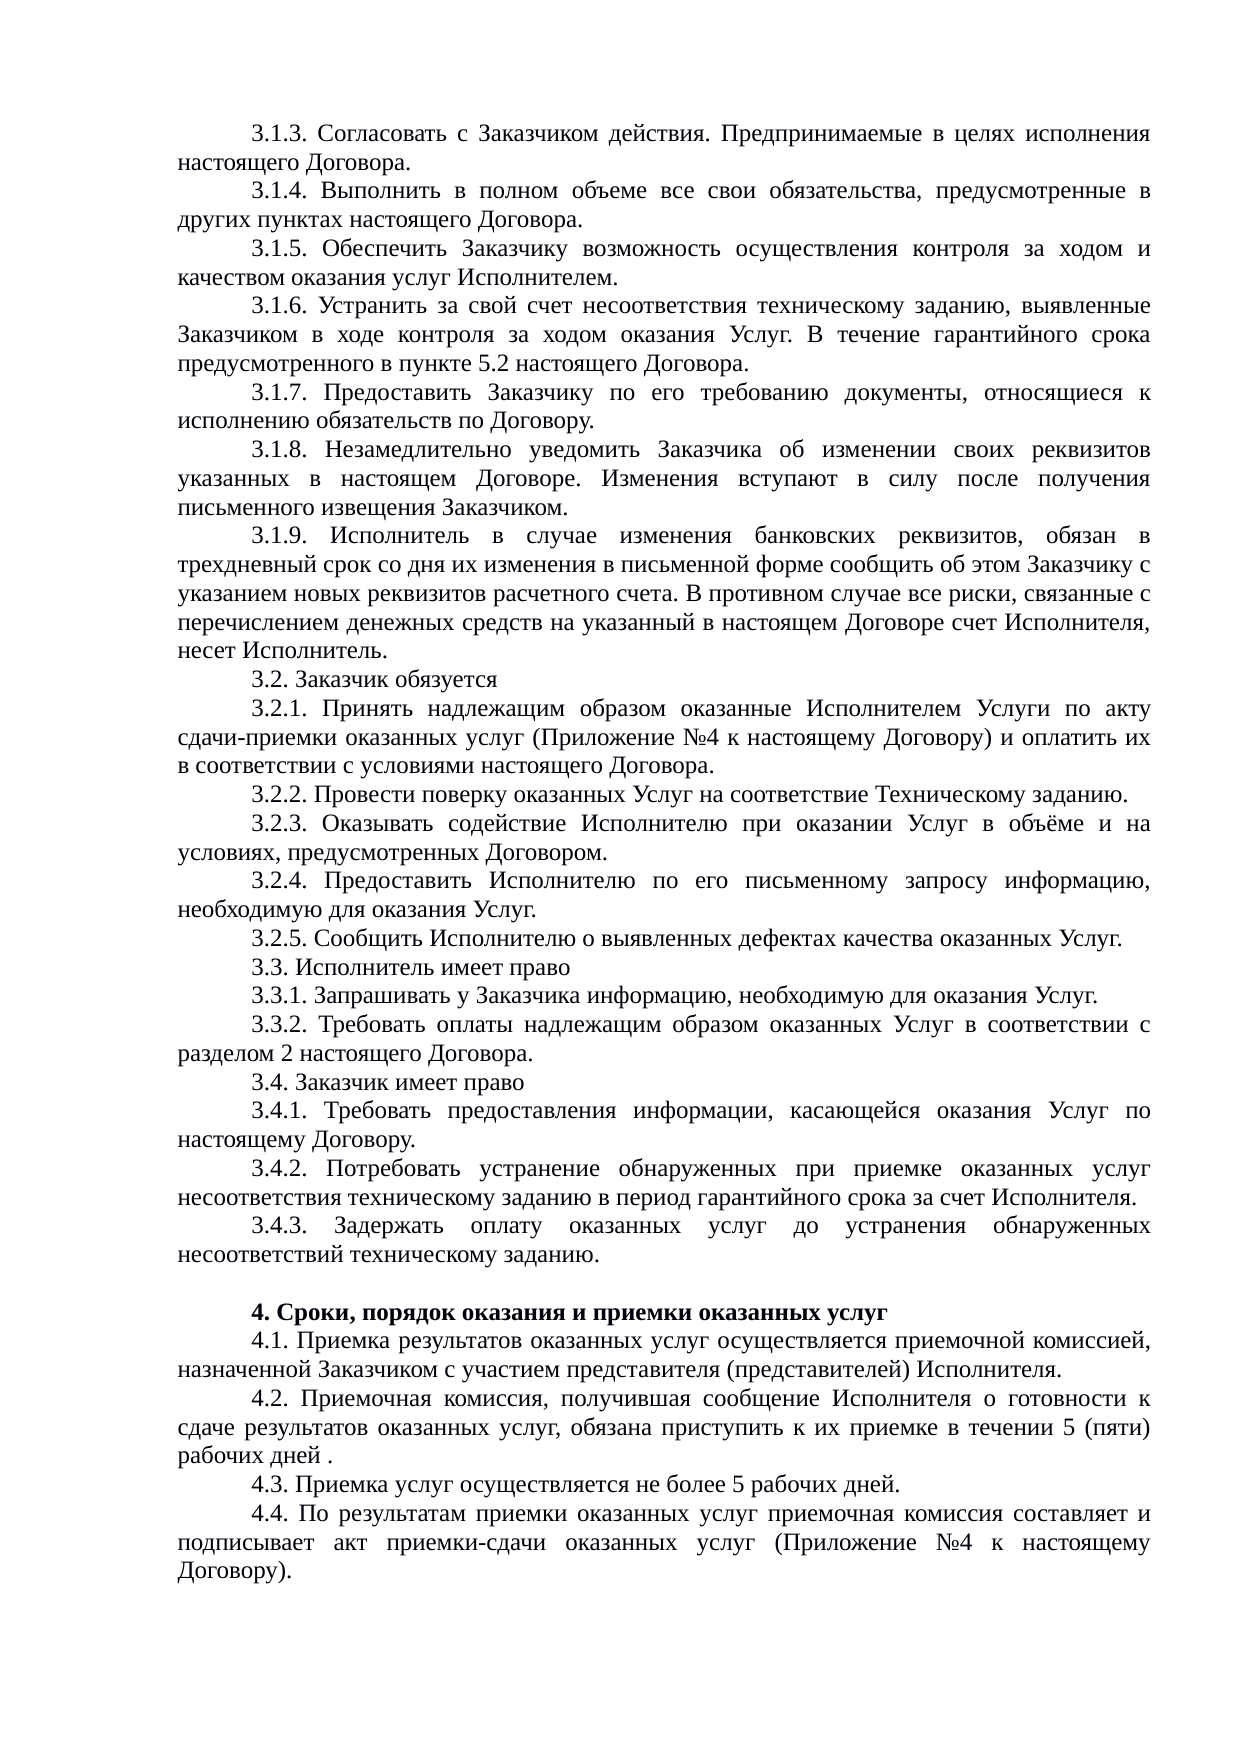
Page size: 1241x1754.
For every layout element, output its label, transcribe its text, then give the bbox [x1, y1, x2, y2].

text 3.4. Заказчик имеет право [177, 1067, 1152, 1096]
text 3.2.1. Принять надлежащим образом оказанные Исполнителем Услуги по акту сдачи-приемки оказанных услуг (Приложение №4 к настоящему Договору) и оплатить их в соответствии с условиями настоящего Договора. [177, 693, 1152, 779]
text 3.1.9. Исполнитель в случае изменения банковских реквизитов, обязан в трехдневный срок со дня их изменения в письменной форме сообщить об этом Заказчику с указанием новых реквизитов расчетного счета. В противном случае все риски, связанные с перечислением денежных средств на указанный в настоящем Договоре счет Исполнителя, несет Исполнитель. [177, 521, 1152, 664]
text 3.1.8. Незамедлительно уведомить Заказчика об изменении своих реквизитов указанных в настоящем Договоре. Изменения вступают в силу после получения письменного извещения Заказчиком. [177, 434, 1152, 521]
text 3.4.2. Потребовать устранение обнаруженных при приемке оказанных услуг несоответствия техническому заданию в период гарантийного срока за счет Исполнителя. [177, 1153, 1152, 1211]
text 4. Сроки, порядок оказания и приемки оказанных услуг [177, 1297, 1152, 1326]
text 3.1.4. Выполнить в полном объеме все свои обязательства, предусмотренные в других пунктах настоящего Договора. [177, 176, 1152, 233]
text 3.1.3. Согласовать с Заказчиком действия. Предпринимаемые в целях исполнения настоящего Договора. [177, 118, 1152, 176]
text 3.1.6. Устранить за свой счет несоответствия техническому заданию, выявленные Заказчиком в ходе контроля за ходом оказания Услуг. В течение гарантийного срока предусмотренного в пункте 5.2 настоящего Договора. [177, 291, 1152, 377]
text 3.1.7. Предоставить Заказчику по его требованию документы, относящиеся к исполнению обязательств по Договору. [177, 377, 1152, 434]
text 3.4.1. Требовать предоставления информации, касающейся оказания Услуг по настоящему Договору. [177, 1096, 1152, 1153]
text 3.3.2. Требовать оплаты надлежащим образом оказанных Услуг в соответствии с разделом 2 настоящего Договора. [177, 1009, 1152, 1067]
text 3.2. Заказчик обязуется [177, 664, 1152, 693]
text 4.3. Приемка услуг осуществляется не более 5 рабочих дней. [177, 1469, 1152, 1498]
text 3.2.4. Предоставить Исполнителю по его письменному запросу информацию, необходимую для оказания Услуг. [177, 866, 1152, 923]
text 4.2. Приемочная комиссия, получившая сообщение Исполнителя о готовности к сдаче результатов оказанных услуг, обязана приступить к их приемке в течении 5 (пяти) рабочих дней . [177, 1383, 1152, 1469]
text 3.3.1. Запрашивать у Заказчика информацию, необходимую для оказания Услуг. [177, 981, 1152, 1009]
text 4.1. Приемка результатов оказанных услуг осуществляется приемочной комиссией, назначенной Заказчиком с участием представителя (представителей) Исполнителя. [177, 1326, 1152, 1383]
text 4.4. По результатам приемки оказанных услуг приемочная комиссия составляет и подписывает акт приемки-сдачи оказанных услуг (Приложение №4 к настоящему Договору). [177, 1498, 1152, 1584]
text 3.3. Исполнитель имеет право [177, 952, 1152, 981]
text 3.2.5. Сообщить Исполнителю о выявленных дефектах качества оказанных Услуг. [177, 923, 1152, 952]
text 3.4.3. Задержать оплату оказанных услуг до устранения обнаруженных несоответствий техническому заданию. [177, 1211, 1152, 1268]
text 3.2.3. Оказывать содействие Исполнителю при оказании Услуг в объёме и на условиях, предусмотренных Договором. [177, 808, 1152, 866]
text 3.1.5. Обеспечить Заказчику возможность осуществления контроля за ходом и качеством оказания услуг Исполнителем. [177, 233, 1152, 291]
text 3.2.2. Провести поверку оказанных Услуг на соответствие Техническому заданию. [177, 779, 1152, 808]
